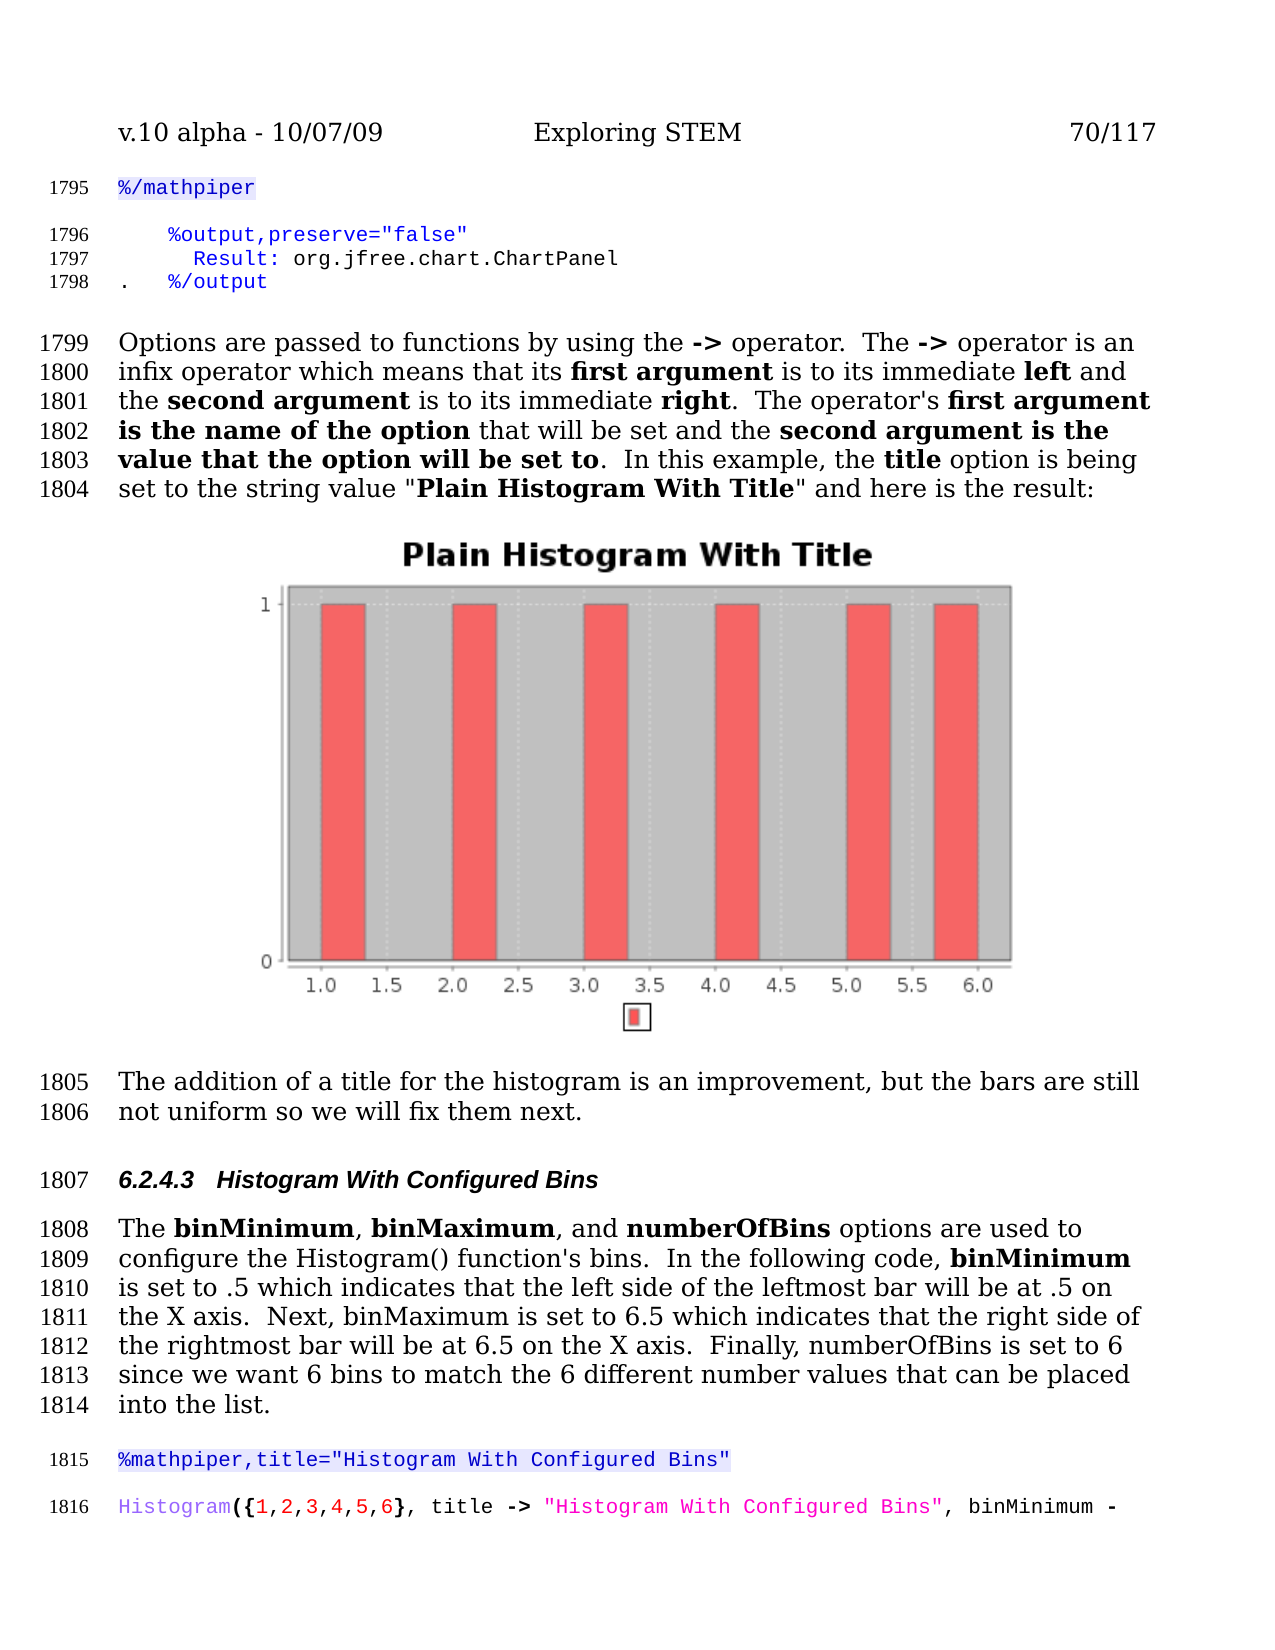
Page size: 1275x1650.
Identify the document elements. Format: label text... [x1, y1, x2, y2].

subtitle Histogram With Configured Bins [118, 1165, 1157, 1193]
text Histogram({1,2,3,4,5,6}, title -> "Histogram With Configured Bins", binMinimum [118, 1496, 1157, 1520]
text . %/output [118, 271, 1157, 295]
text The addition of a title for the histogram is an improvement, but the bars are still not uniform so we will fix them next. [118, 1068, 1157, 1126]
text %/mathpiper [118, 177, 1157, 200]
text Result: org.jfree.chart.ChartPanel [118, 248, 1157, 271]
text %output,preserve="false" [118, 224, 1157, 248]
picture [245, 535, 1030, 1033]
text Options are passed to functions by using the -> operator. The -> operator is an infix operator which means that its first argument is to its immediate left and the second argument is to its immediate right. The operator's first argument is the name of the option that will be set and the second argument is the value that the option will be set to. In this example, the title option is being set to the string value "Plain Histogram With Title" and here is the result: [118, 328, 1157, 504]
text The binMinimum, binMaximum, and numberOfBins options are used to configure the Histogram() function's bins. In the following code, binMinimum is set to .5 which indicates that the left side of the leftmost bar will be at .5 on the X axis. Next, binMaximum is set to 6.5 which indicates that the right side of the rightmost bar will be at 6.5 on the X axis. Finally, numberOfBins is set to 6 since we want 6 bins to match the 6 different number values that can be placed into the list. [118, 1214, 1157, 1419]
text %mathpiper,title="Histogram With Configured Bins" [118, 1449, 1157, 1472]
